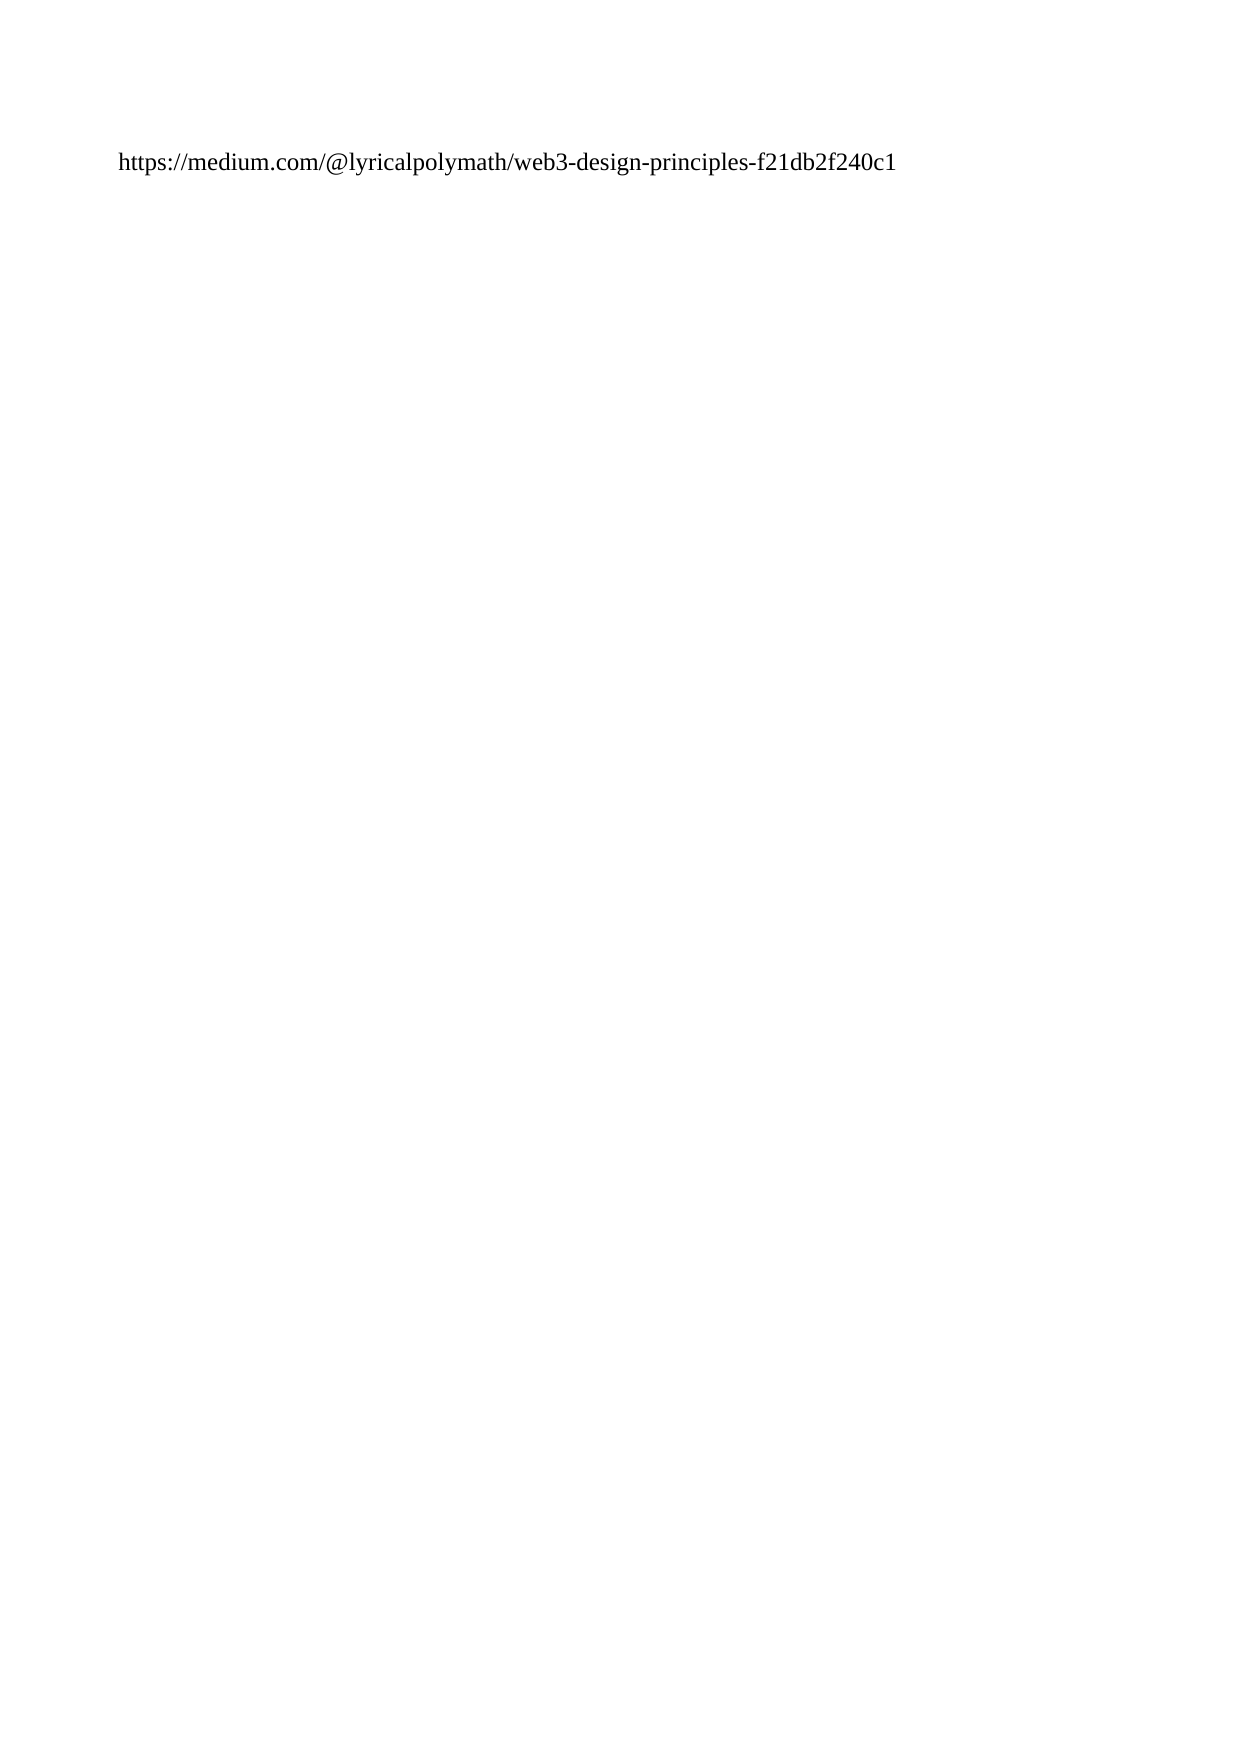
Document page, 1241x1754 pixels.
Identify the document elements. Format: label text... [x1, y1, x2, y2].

text https://medium.com/@lyricalpolymath/web3-design-principles-f21db2f240c1 [118, 147, 1122, 176]
